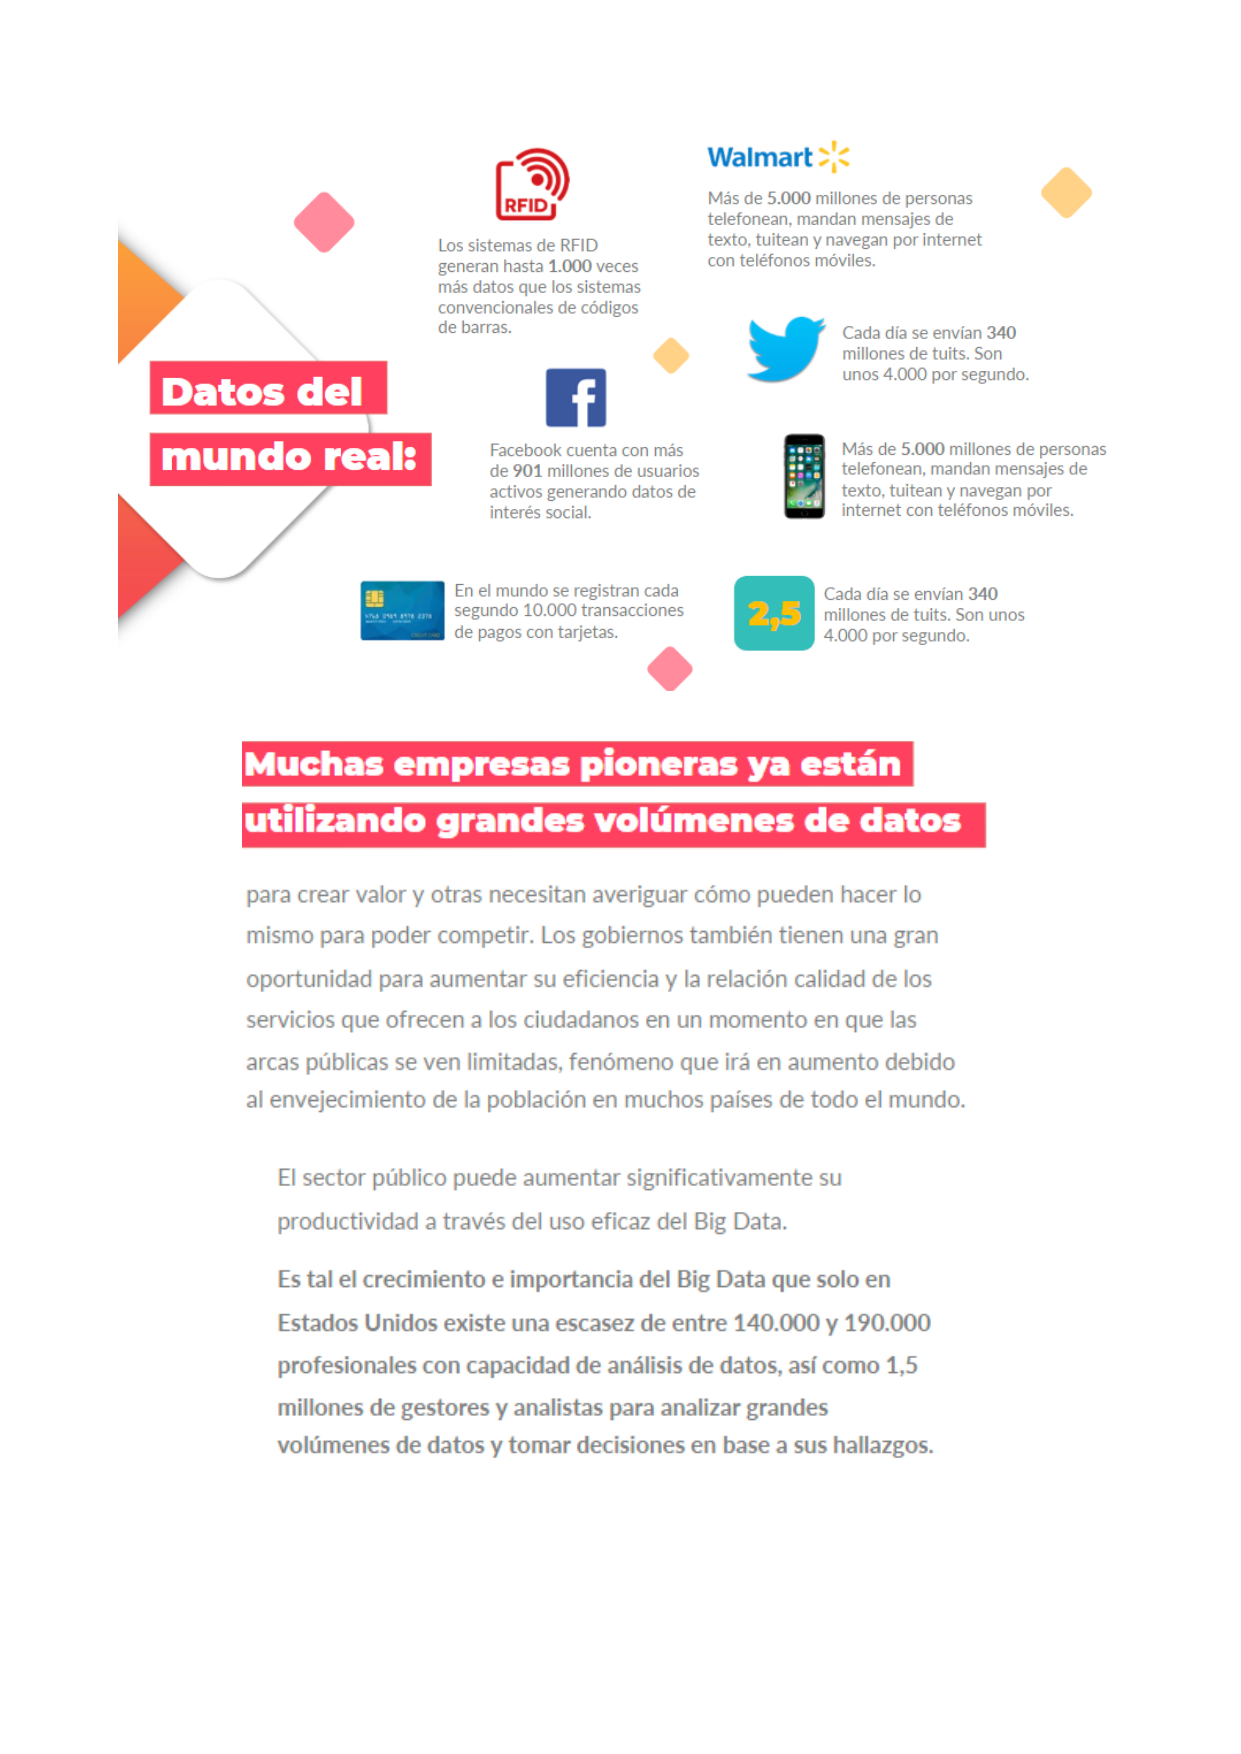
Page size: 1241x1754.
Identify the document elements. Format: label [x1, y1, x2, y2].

picture [118, 118, 1123, 691]
picture [242, 718, 999, 1147]
picture [263, 1150, 978, 1505]
